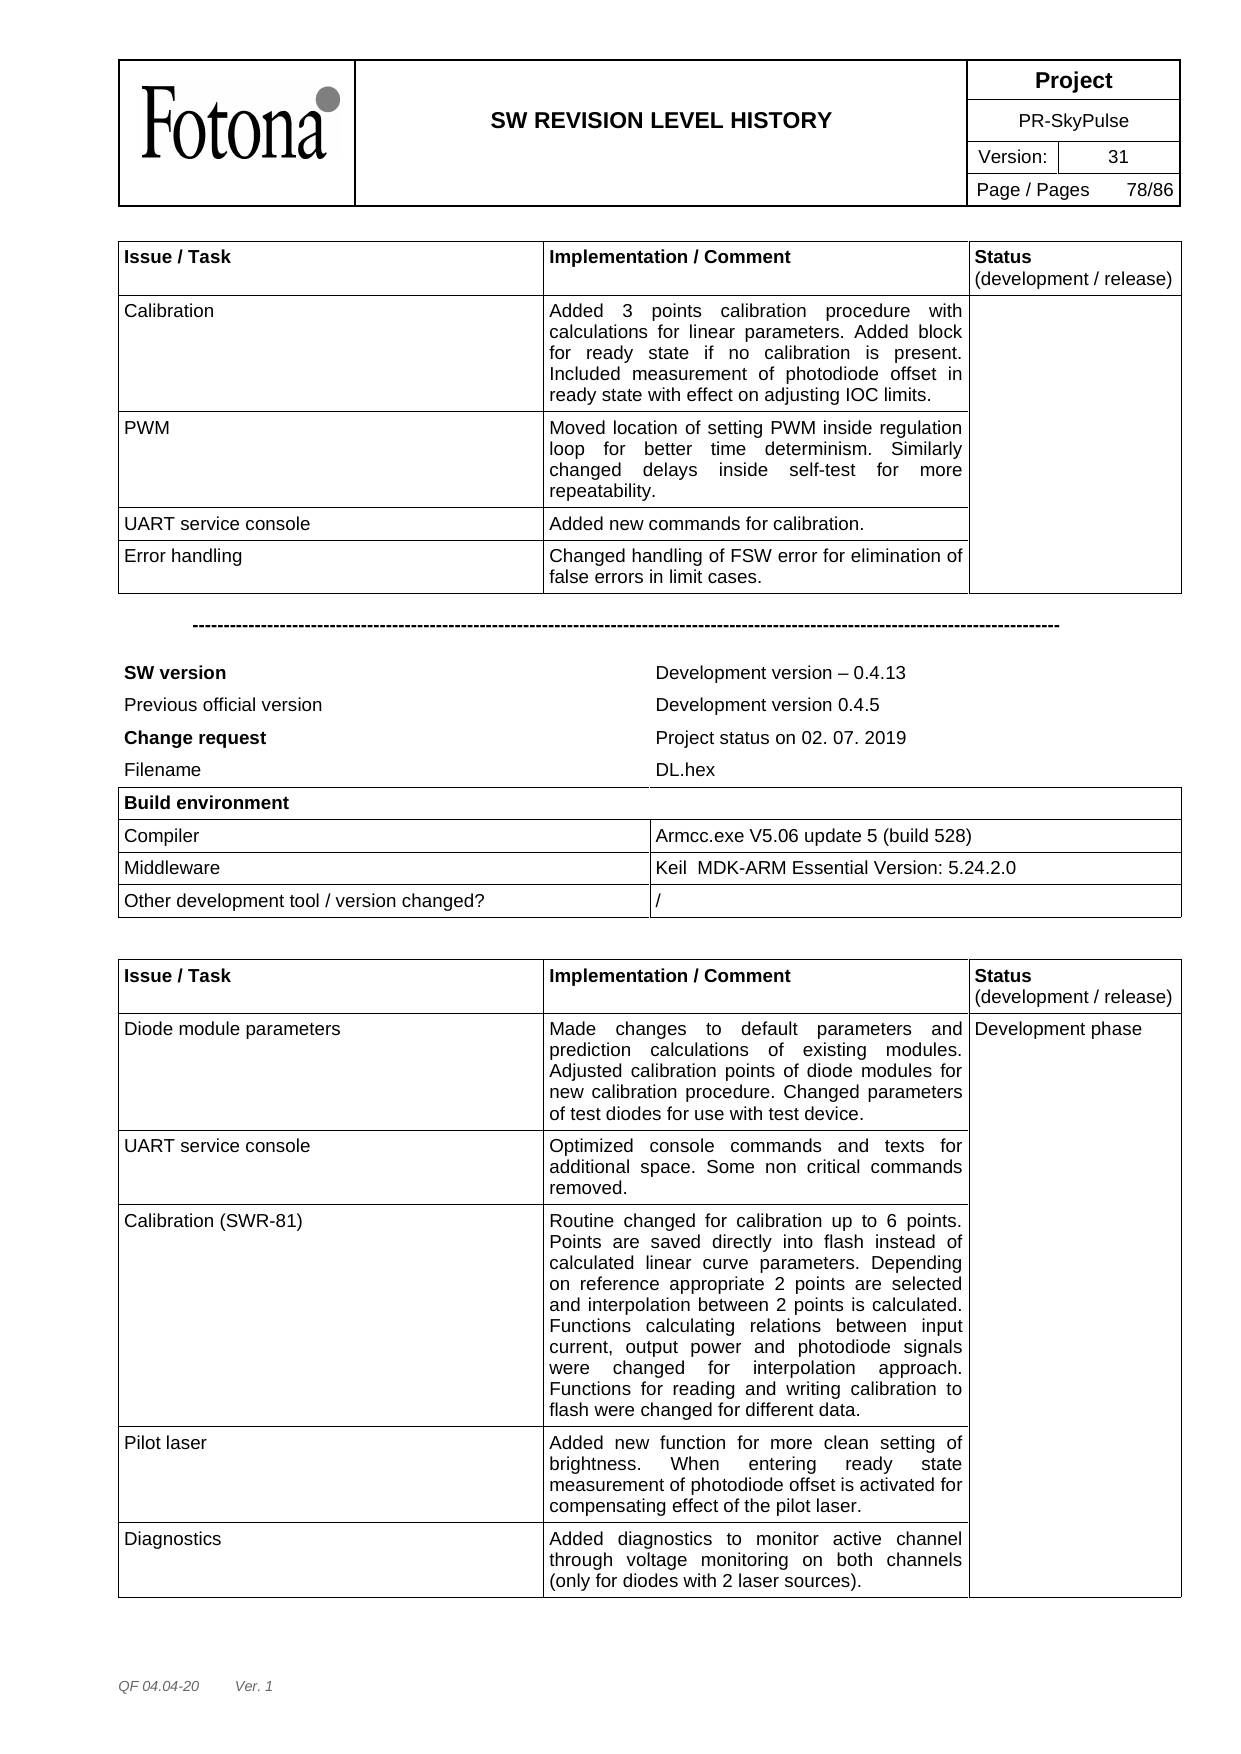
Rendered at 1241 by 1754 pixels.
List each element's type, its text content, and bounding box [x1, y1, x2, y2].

table_header Status (development / release) [970, 960, 1181, 1013]
table_cell DL.hex [650, 754, 1181, 787]
table_cell Diagnostics [119, 1523, 543, 1597]
table_header SW version [118, 657, 649, 689]
table_cell Previous official version [118, 689, 649, 722]
table_cell Armcc.exe V5.06 update 5 (build 528) [651, 820, 1181, 852]
table_cell Compiler [119, 820, 649, 852]
table_cell Filename [118, 754, 649, 787]
table_header Implementation / Comment [544, 960, 968, 1013]
table_cell / [651, 885, 1181, 917]
table_cell UART service console [119, 508, 543, 540]
text ------------------------------------------------------------------------------------------------------------------------------------------- [118, 614, 1163, 636]
table_cell UART service console [119, 1131, 543, 1204]
table_cell Changed handling of FSW error for elimination of false errors in limit cases. [544, 541, 968, 593]
table_header Implementation / Comment [544, 242, 968, 295]
table_cell Development version 0.4.5 [650, 689, 1181, 722]
table_cell Diode module parameters [119, 1014, 543, 1130]
table_cell Moved location of setting PWM inside regulation loop for better time determinism. Similarly changed delays inside self-test for more repeatability. [544, 412, 968, 507]
table_cell Keil MDK-ARM Essential Version: 5.24.2.0 [651, 853, 1181, 884]
table_cell Calibration [119, 296, 543, 411]
table_header Issue / Task [119, 242, 543, 295]
table_cell Added 3 points calibration procedure with calculations for linear parameters. Added block for ready state if no calibration is present. Included measurement of photodiode offset in ready state with effect on adjusting IOC limits. [544, 296, 968, 411]
table_cell Added new commands for calibration. [544, 508, 968, 540]
table_cell Added diagnostics to monitor active channel through voltage monitoring on both channels (only for diodes with 2 laser sources). [544, 1523, 968, 1597]
table_cell [970, 296, 1181, 593]
table_cell Added new function for more clean setting of brightness. When entering ready state measurement of photodiode offset is activated for compensating effect of the pilot laser. [544, 1427, 968, 1522]
table_cell Project status on 02. 07. 2019 [650, 722, 1181, 754]
table_cell Build environment [119, 788, 1181, 819]
table_cell Development phase [970, 1014, 1181, 1597]
table_cell Calibration (SWR-81) [119, 1205, 543, 1426]
table_header Status (development / release) [970, 242, 1181, 295]
table_cell PWM [119, 412, 543, 507]
table_cell Optimized console commands and texts for additional space. Some non critical commands removed. [544, 1131, 968, 1204]
table_cell Change request [118, 722, 649, 754]
table_cell Pilot laser [119, 1427, 543, 1522]
table_header Development version – 0.4.13 [650, 657, 1181, 689]
table_header Issue / Task [119, 960, 543, 1013]
table_cell Routine changed for calibration up to 6 points. Points are saved directly into flash instead of calculated linear curve parameters. Depending on reference appropriate 2 points are selected and interpolation between 2 points is calculated. Functions calculating relations between input current, output power and photodiode signals were changed for interpolation approach. Functions for reading and writing calibration to flash were changed for different data. [544, 1205, 968, 1426]
table_cell Made changes to default parameters and prediction calculations of existing modules. Adjusted calibration points of diode modules for new calibration procedure. Changed parameters of test diodes for use with test device. [544, 1014, 968, 1130]
table_cell Error handling [119, 541, 543, 593]
table_cell Middleware [119, 853, 649, 884]
table_cell Other development tool / version changed? [119, 885, 649, 917]
